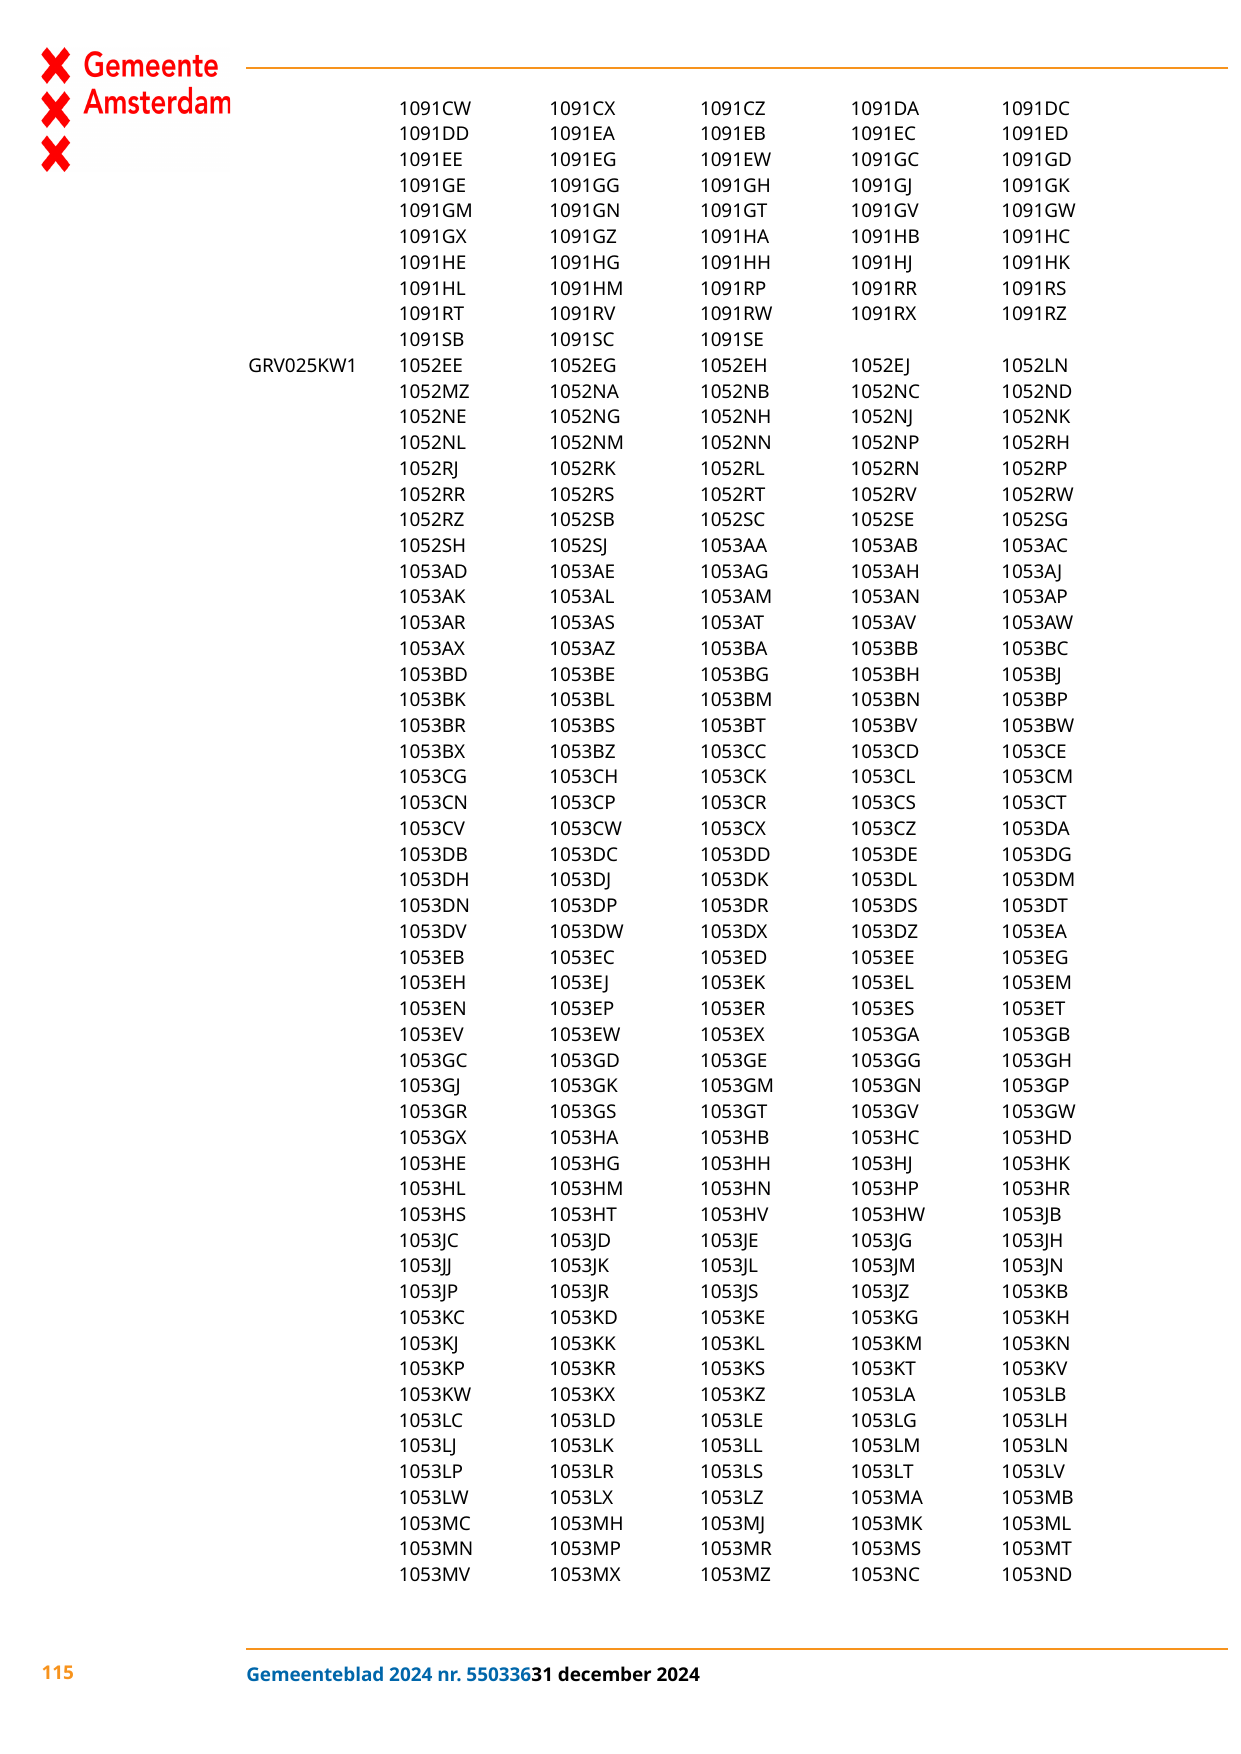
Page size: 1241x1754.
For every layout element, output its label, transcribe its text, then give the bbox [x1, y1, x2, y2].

table_cell 1053DZ [850, 918, 1001, 944]
table_cell [248, 1459, 398, 1484]
table_cell 1053CV [399, 815, 549, 841]
table_cell [248, 970, 398, 995]
table_cell [248, 893, 398, 918]
table_cell [248, 301, 398, 326]
table_cell 1053EP [549, 995, 700, 1021]
table_cell [248, 1330, 398, 1356]
table_cell 1091RR [850, 275, 1001, 301]
table_cell 1053AW [1001, 609, 1152, 635]
table_cell 1053CR [700, 790, 850, 815]
table_cell 1091GH [700, 172, 850, 198]
table_cell [248, 404, 398, 429]
table_cell [248, 1278, 398, 1304]
table_cell [248, 172, 398, 198]
table_cell 1053GX [399, 1124, 549, 1150]
table_cell 1053JL [700, 1253, 850, 1278]
table_cell 1053BB [850, 635, 1001, 661]
table_cell 1053CD [850, 738, 1001, 764]
table_cell 1053MA [850, 1484, 1001, 1510]
table_cell 1091EW [700, 146, 850, 172]
table_cell 1053LR [549, 1459, 700, 1484]
table_cell 1053AL [549, 584, 700, 609]
table_cell 1053MV [399, 1561, 549, 1587]
table_cell [248, 918, 398, 944]
table_cell 1052RW [1001, 481, 1152, 506]
table_cell [248, 121, 398, 146]
table_cell 1053DW [549, 918, 700, 944]
table_cell 1053GR [399, 1098, 549, 1124]
table_cell 1091CX [549, 95, 700, 121]
table_cell 1053BH [850, 661, 1001, 687]
table_cell 1053AK [399, 584, 549, 609]
table_cell 1053HD [1001, 1124, 1152, 1150]
table_cell 1053MK [850, 1510, 1001, 1536]
table_cell 1053HM [549, 1175, 700, 1201]
table_cell 1053JD [549, 1227, 700, 1253]
table_cell 1052NA [549, 378, 700, 403]
table_cell 1053CX [700, 815, 850, 841]
table_cell [248, 1098, 398, 1124]
table_cell 1091HC [1001, 224, 1152, 249]
table_cell 1052RN [850, 455, 1001, 481]
table_cell 1053GA [850, 1021, 1001, 1047]
table_cell 1053GP [1001, 1073, 1152, 1098]
table_cell 1053GB [1001, 1021, 1152, 1047]
table_cell 1053KZ [700, 1381, 850, 1407]
table_cell 1053BR [399, 712, 549, 738]
table_cell 1052NM [549, 429, 700, 455]
table_cell 1053KT [850, 1356, 1001, 1381]
table_cell 1053LA [850, 1381, 1001, 1407]
table_cell 1052RP [1001, 455, 1152, 481]
table_cell 1053LC [399, 1407, 549, 1433]
table_cell 1053AR [399, 609, 549, 635]
table_cell 1091EG [549, 146, 700, 172]
table_cell 1053AH [850, 558, 1001, 584]
table_cell [248, 661, 398, 687]
table_cell [248, 1124, 398, 1150]
table_cell 1091GW [1001, 198, 1152, 223]
table_cell 1053CP [549, 790, 700, 815]
table_cell [248, 1021, 398, 1047]
table_cell 1053KV [1001, 1356, 1152, 1381]
table_cell 1053HT [549, 1201, 700, 1227]
table_cell 1053HP [850, 1175, 1001, 1201]
table_cell 1052NK [1001, 404, 1152, 429]
table_cell [248, 1407, 398, 1433]
table_cell 1053DG [1001, 841, 1152, 867]
table_cell [248, 635, 398, 661]
table_cell 1091RZ [1001, 301, 1152, 326]
table_cell 1053AN [850, 584, 1001, 609]
table_cell 1053BD [399, 661, 549, 687]
table_cell [850, 326, 1001, 352]
table_cell 1053KB [1001, 1278, 1152, 1304]
table_cell 1053HL [399, 1175, 549, 1201]
table_cell 1053DE [850, 841, 1001, 867]
table_cell 1053CZ [850, 815, 1001, 841]
table_cell 1053ML [1001, 1510, 1152, 1536]
table_cell [248, 790, 398, 815]
table_cell 1053AZ [549, 635, 700, 661]
table_cell 1053KJ [399, 1330, 549, 1356]
table_cell 1053BK [399, 687, 549, 712]
table_cell [248, 378, 398, 403]
table_cell 1091SC [549, 326, 700, 352]
table_cell 1053GM [700, 1073, 850, 1098]
table_cell 1053LG [850, 1407, 1001, 1433]
table_cell 1053MB [1001, 1484, 1152, 1510]
table_cell 1053BE [549, 661, 700, 687]
table_cell 1053GC [399, 1047, 549, 1072]
table_cell 1091HE [399, 249, 549, 275]
table_cell 1053KK [549, 1330, 700, 1356]
table_cell 1091EA [549, 121, 700, 146]
table_cell 1053LH [1001, 1407, 1152, 1433]
table_cell 1053MP [549, 1536, 700, 1561]
table_cell 1091GD [1001, 146, 1152, 172]
table_cell 1053NC [850, 1561, 1001, 1587]
table_cell 1053HE [399, 1150, 549, 1175]
table_cell 1053LW [399, 1484, 549, 1510]
table_cell 1052NE [399, 404, 549, 429]
table_cell [248, 1510, 398, 1536]
table_cell [248, 1073, 398, 1098]
table_cell 1091SE [700, 326, 850, 352]
table_cell 1091EB [700, 121, 850, 146]
table_cell [248, 455, 398, 481]
table_cell 1053MH [549, 1510, 700, 1536]
table_cell 1091HJ [850, 249, 1001, 275]
table_cell [248, 326, 398, 352]
table_cell 1053AX [399, 635, 549, 661]
table_cell 1053EE [850, 944, 1001, 969]
table_cell [248, 275, 398, 301]
table_cell [248, 944, 398, 969]
table_cell 1052NG [549, 404, 700, 429]
table_cell 1052SE [850, 506, 1001, 532]
table_cell 1053HW [850, 1201, 1001, 1227]
table_cell 1053GT [700, 1098, 850, 1124]
table_cell 1052ND [1001, 378, 1152, 403]
table_cell 1052EE [399, 352, 549, 378]
table_cell 1091RS [1001, 275, 1152, 301]
table_cell [248, 1381, 398, 1407]
table_cell 1053BT [700, 712, 850, 738]
table_cell 1091GK [1001, 172, 1152, 198]
table_cell 1053KN [1001, 1330, 1152, 1356]
table_cell 1053GE [700, 1047, 850, 1072]
table_cell 1053BL [549, 687, 700, 712]
table_cell 1053EX [700, 1021, 850, 1047]
table_cell [248, 1433, 398, 1458]
table_cell 1053EJ [549, 970, 700, 995]
table_cell 1091GJ [850, 172, 1001, 198]
table_cell 1091HM [549, 275, 700, 301]
table_cell 1053JC [399, 1227, 549, 1253]
table_cell [248, 1047, 398, 1072]
table_cell 1091GE [399, 172, 549, 198]
table_cell 1053JK [549, 1253, 700, 1278]
table_cell [248, 1201, 398, 1227]
table_cell [1001, 326, 1152, 352]
table_cell 1091HL [399, 275, 549, 301]
table_cell 1053DS [850, 893, 1001, 918]
table_cell 1053AS [549, 609, 700, 635]
table_cell 1053EV [399, 1021, 549, 1047]
table_cell 1053HJ [850, 1150, 1001, 1175]
table_cell [248, 481, 398, 506]
table_cell 1053LV [1001, 1459, 1152, 1484]
table_cell 1053CG [399, 764, 549, 789]
table_cell 1053GW [1001, 1098, 1152, 1124]
table_cell 1053CM [1001, 764, 1152, 789]
table_cell [248, 841, 398, 867]
table_cell 1091CW [399, 95, 549, 121]
table_cell 1053DM [1001, 867, 1152, 892]
table_cell 1053KC [399, 1304, 549, 1330]
table_cell 1053KH [1001, 1304, 1152, 1330]
table_cell 1052SG [1001, 506, 1152, 532]
table_cell 1053DJ [549, 867, 700, 892]
table_cell 1053EK [700, 970, 850, 995]
table_cell 1053DL [850, 867, 1001, 892]
table_cell 1091RT [399, 301, 549, 326]
table_cell 1053DA [1001, 815, 1152, 841]
table_cell 1053LN [1001, 1433, 1152, 1458]
table_cell 1053HS [399, 1201, 549, 1227]
table_cell 1053ER [700, 995, 850, 1021]
table_cell [248, 224, 398, 249]
table_cell 1053AD [399, 558, 549, 584]
table_cell 1053LB [1001, 1381, 1152, 1407]
table_cell 1053ES [850, 995, 1001, 1021]
table_cell 1053KD [549, 1304, 700, 1330]
table_cell [248, 1150, 398, 1175]
table_cell 1053LE [700, 1407, 850, 1433]
table_cell 1091GV [850, 198, 1001, 223]
table_cell 1053KW [399, 1381, 549, 1407]
table_cell 1053KP [399, 1356, 549, 1381]
table_cell 1091EE [399, 146, 549, 172]
table_cell 1053JN [1001, 1253, 1152, 1278]
table_cell 1052SB [549, 506, 700, 532]
table_cell 1091GN [549, 198, 700, 223]
table_cell [248, 867, 398, 892]
table_cell [248, 146, 398, 172]
table_cell 1053KG [850, 1304, 1001, 1330]
table_cell 1053MZ [700, 1561, 850, 1587]
table_cell 1091DA [850, 95, 1001, 121]
table_cell 1052NL [399, 429, 549, 455]
table_cell 1053HK [1001, 1150, 1152, 1175]
table_cell 1053AJ [1001, 558, 1152, 584]
table_cell 1053HB [700, 1124, 850, 1150]
table_cell 1053KS [700, 1356, 850, 1381]
table_cell 1091RX [850, 301, 1001, 326]
table_cell 1052RJ [399, 455, 549, 481]
table_cell 1091ED [1001, 121, 1152, 146]
table_cell 1052NP [850, 429, 1001, 455]
table_cell 1052RT [700, 481, 850, 506]
table_cell 1053DC [549, 841, 700, 867]
table_cell 1091GZ [549, 224, 700, 249]
table_cell 1053CN [399, 790, 549, 815]
table_cell 1091RV [549, 301, 700, 326]
table_cell 1053EN [399, 995, 549, 1021]
table_cell 1053DR [700, 893, 850, 918]
table_cell 1053BX [399, 738, 549, 764]
table_cell 1052RZ [399, 506, 549, 532]
table_cell [248, 764, 398, 789]
table_cell 1053JE [700, 1227, 850, 1253]
table_cell [248, 1175, 398, 1201]
table_cell 1053DD [700, 841, 850, 867]
table_cell 1053GV [850, 1098, 1001, 1124]
table_cell 1053BA [700, 635, 850, 661]
table_cell 1053GN [850, 1073, 1001, 1098]
table_cell 1053CW [549, 815, 700, 841]
table_cell [248, 584, 398, 609]
table_cell 1052EG [549, 352, 700, 378]
table_cell 1053AB [850, 532, 1001, 558]
table_cell [248, 1561, 398, 1587]
table_cell 1053ED [700, 944, 850, 969]
table_cell 1091HK [1001, 249, 1152, 275]
table_cell 1052NH [700, 404, 850, 429]
table_cell 1053DB [399, 841, 549, 867]
table_cell 1053CC [700, 738, 850, 764]
table_cell 1053BP [1001, 687, 1152, 712]
table_cell 1091RP [700, 275, 850, 301]
table_cell 1053DK [700, 867, 850, 892]
table_cell [248, 712, 398, 738]
table_cell 1053MX [549, 1561, 700, 1587]
table_cell 1091CZ [700, 95, 850, 121]
table_cell 1053AV [850, 609, 1001, 635]
table_cell 1053MN [399, 1536, 549, 1561]
table_cell 1053EA [1001, 918, 1152, 944]
table_cell 1053JZ [850, 1278, 1001, 1304]
table_cell 1091HG [549, 249, 700, 275]
table_cell 1053JJ [399, 1253, 549, 1278]
table_cell 1052RR [399, 481, 549, 506]
table_cell [248, 532, 398, 558]
table_cell 1053MR [700, 1536, 850, 1561]
table_cell 1091GX [399, 224, 549, 249]
table_cell 1053EL [850, 970, 1001, 995]
table_cell [248, 198, 398, 223]
table_cell 1053DN [399, 893, 549, 918]
table_cell [248, 1536, 398, 1561]
table_cell 1053MC [399, 1510, 549, 1536]
table_cell 1091HB [850, 224, 1001, 249]
table_cell 1053JS [700, 1278, 850, 1304]
table_cell 1053MS [850, 1536, 1001, 1561]
table_cell 1053LP [399, 1459, 549, 1484]
table_cell 1053HC [850, 1124, 1001, 1150]
table_cell 1053LT [850, 1459, 1001, 1484]
table_cell 1052RK [549, 455, 700, 481]
table_cell 1053BC [1001, 635, 1152, 661]
table_cell 1053JR [549, 1278, 700, 1304]
table_cell 1053KL [700, 1330, 850, 1356]
table_cell 1053DP [549, 893, 700, 918]
table_cell [248, 249, 398, 275]
table_cell 1053BM [700, 687, 850, 712]
table_cell [248, 995, 398, 1021]
table_cell 1052NN [700, 429, 850, 455]
table_cell 1053HA [549, 1124, 700, 1150]
table_cell 1053HR [1001, 1175, 1152, 1201]
table_cell 1053JP [399, 1278, 549, 1304]
table_cell 1053GD [549, 1047, 700, 1072]
table_cell 1053EB [399, 944, 549, 969]
table_cell 1091DC [1001, 95, 1152, 121]
table_cell 1053GG [850, 1047, 1001, 1072]
table_cell 1053LX [549, 1484, 700, 1510]
table_cell 1053BN [850, 687, 1001, 712]
table_cell 1052RV [850, 481, 1001, 506]
table_cell 1053LJ [399, 1433, 549, 1458]
picture [41, 47, 231, 172]
table_cell 1091HA [700, 224, 850, 249]
table_cell 1053KE [700, 1304, 850, 1330]
table_cell 1053EM [1001, 970, 1152, 995]
table_cell 1053BV [850, 712, 1001, 738]
table_cell 1052SH [399, 532, 549, 558]
table_cell 1053LM [850, 1433, 1001, 1458]
table_cell 1053AA [700, 532, 850, 558]
table_cell 1053MJ [700, 1510, 850, 1536]
table_cell 1053AP [1001, 584, 1152, 609]
table_cell 1053LL [700, 1433, 850, 1458]
table_cell [248, 1484, 398, 1510]
table_cell 1091RW [700, 301, 850, 326]
table_cell 1053ET [1001, 995, 1152, 1021]
table_cell 1053LZ [700, 1484, 850, 1510]
table_cell GRV025KW1 [248, 352, 398, 378]
table_cell 1052LN [1001, 352, 1152, 378]
table_cell 1091DD [399, 121, 549, 146]
table_cell [248, 1304, 398, 1330]
table_cell 1053BG [700, 661, 850, 687]
table_cell 1053AM [700, 584, 850, 609]
table_cell 1052NJ [850, 404, 1001, 429]
table_cell 1053CH [549, 764, 700, 789]
table_cell [248, 1253, 398, 1278]
table_cell 1091GT [700, 198, 850, 223]
table_cell [248, 609, 398, 635]
table_cell 1053EW [549, 1021, 700, 1047]
table_cell 1052EH [700, 352, 850, 378]
table_cell 1053HV [700, 1201, 850, 1227]
table_cell 1053DV [399, 918, 549, 944]
table_cell 1052NB [700, 378, 850, 403]
table_cell 1053CL [850, 764, 1001, 789]
table_cell [248, 1356, 398, 1381]
table_cell [248, 815, 398, 841]
table_cell 1053GH [1001, 1047, 1152, 1072]
table_cell 1053JH [1001, 1227, 1152, 1253]
table_cell [248, 738, 398, 764]
table_cell 1052RL [700, 455, 850, 481]
table_cell 1053LK [549, 1433, 700, 1458]
table_cell 1053EH [399, 970, 549, 995]
table_cell 1053GJ [399, 1073, 549, 1098]
table_cell 1052RS [549, 481, 700, 506]
table_cell 1053KX [549, 1381, 700, 1407]
table_cell 1053BJ [1001, 661, 1152, 687]
table_cell 1091SB [399, 326, 549, 352]
table_cell 1052SC [700, 506, 850, 532]
table_cell 1091HH [700, 249, 850, 275]
table_cell 1053CS [850, 790, 1001, 815]
table_cell 1052NC [850, 378, 1001, 403]
table_cell [248, 1227, 398, 1253]
table_cell 1053DH [399, 867, 549, 892]
table_cell 1053LD [549, 1407, 700, 1433]
table_cell 1053MT [1001, 1536, 1152, 1561]
table_cell 1052EJ [850, 352, 1001, 378]
table_cell 1053HN [700, 1175, 850, 1201]
table_cell [248, 558, 398, 584]
table_cell 1053CE [1001, 738, 1152, 764]
table_cell 1053KR [549, 1356, 700, 1381]
table_cell 1091GC [850, 146, 1001, 172]
table_cell 1053ND [1001, 1561, 1152, 1587]
table_cell 1091GG [549, 172, 700, 198]
table_cell 1053HH [700, 1150, 850, 1175]
table_cell 1053JB [1001, 1201, 1152, 1227]
table_cell [248, 687, 398, 712]
table_cell 1053AT [700, 609, 850, 635]
table_cell 1052SJ [549, 532, 700, 558]
table_cell 1053CT [1001, 790, 1152, 815]
table_cell 1053GS [549, 1098, 700, 1124]
table_cell 1053HG [549, 1150, 700, 1175]
table_cell 1052RH [1001, 429, 1152, 455]
table_cell 1053JM [850, 1253, 1001, 1278]
table_cell 1053LS [700, 1459, 850, 1484]
table_cell [248, 95, 398, 121]
table_cell 1053DX [700, 918, 850, 944]
table_cell 1052MZ [399, 378, 549, 403]
table_cell 1091GM [399, 198, 549, 223]
table_cell 1053BZ [549, 738, 700, 764]
table_cell 1053GK [549, 1073, 700, 1098]
table_cell 1053JG [850, 1227, 1001, 1253]
table_cell 1053DT [1001, 893, 1152, 918]
table_cell 1053BS [549, 712, 700, 738]
table_cell 1053AG [700, 558, 850, 584]
table_cell [248, 429, 398, 455]
table_cell 1053AE [549, 558, 700, 584]
table_cell 1053BW [1001, 712, 1152, 738]
table_cell [248, 506, 398, 532]
table_cell 1053KM [850, 1330, 1001, 1356]
table_cell 1053CK [700, 764, 850, 789]
table_cell 1053EG [1001, 944, 1152, 969]
table_cell 1091EC [850, 121, 1001, 146]
table_cell 1053EC [549, 944, 700, 969]
table_cell 1053AC [1001, 532, 1152, 558]
